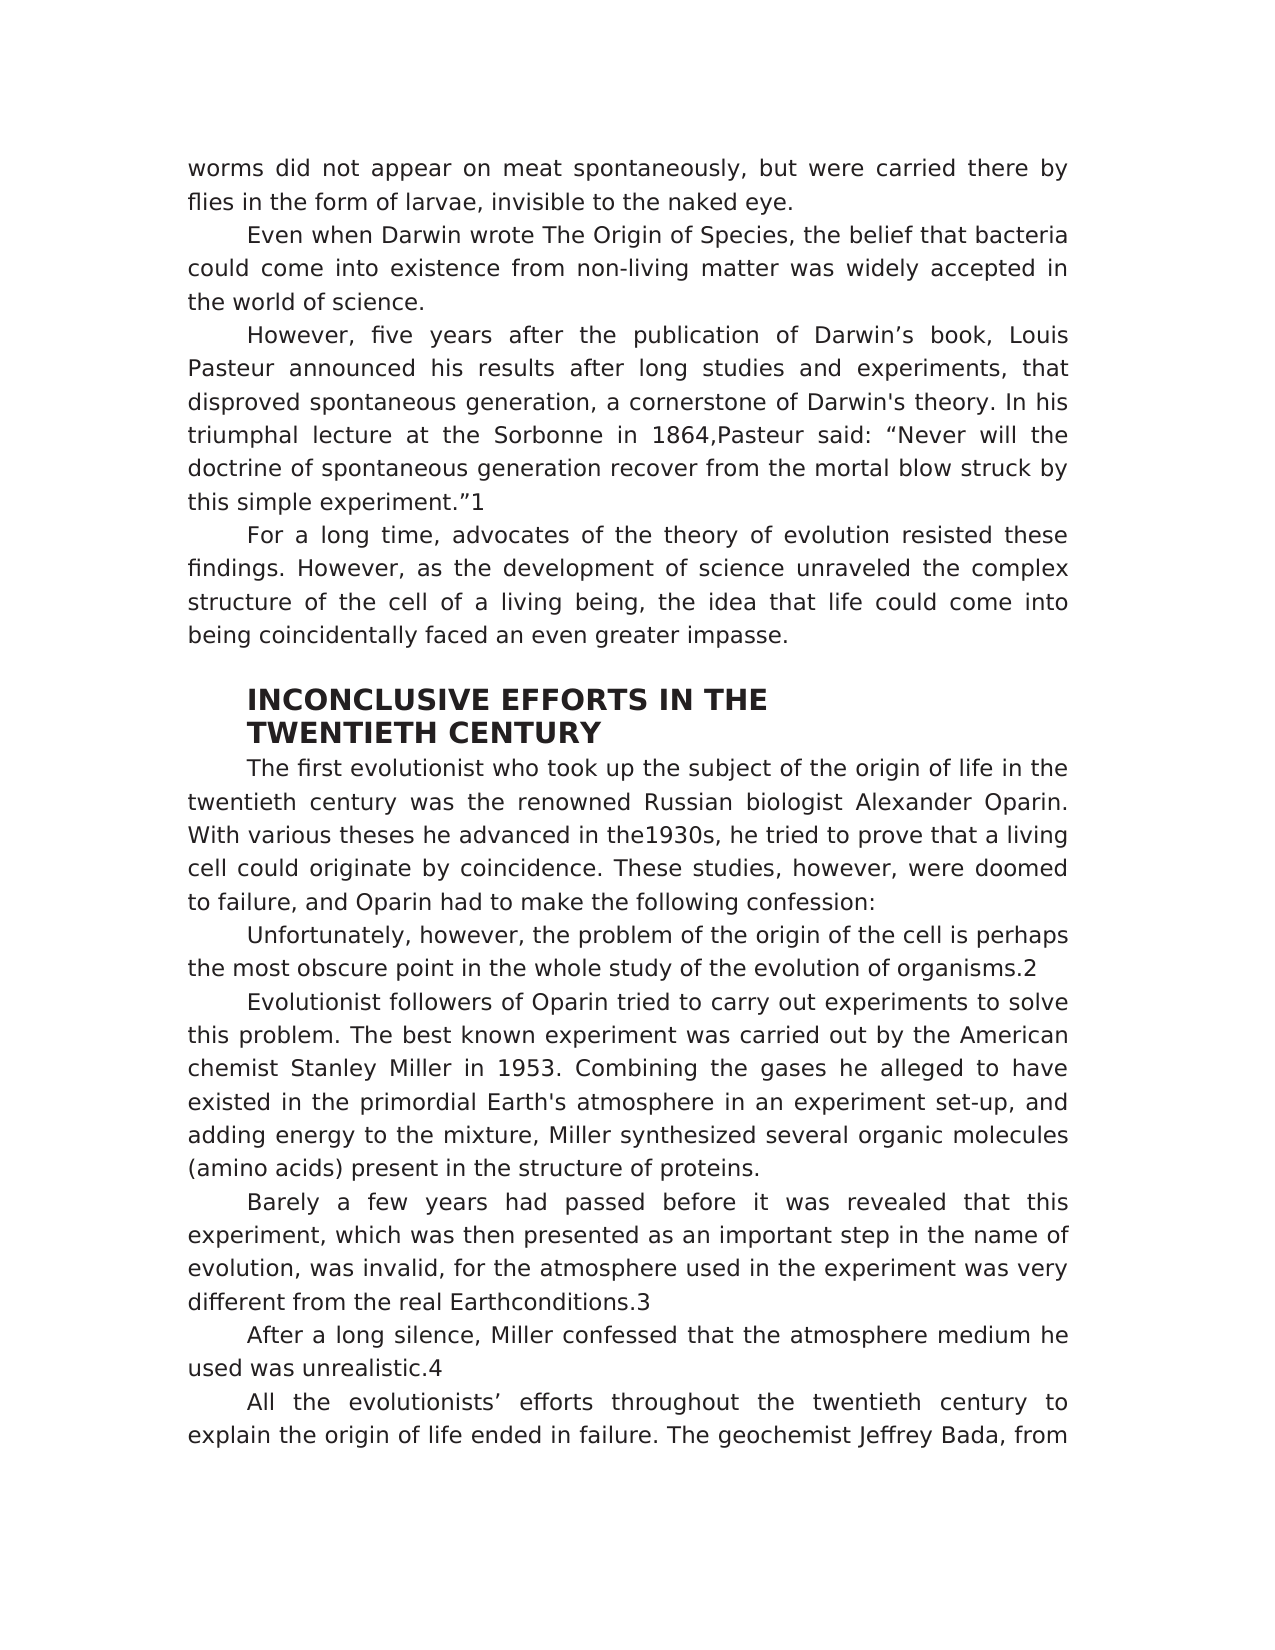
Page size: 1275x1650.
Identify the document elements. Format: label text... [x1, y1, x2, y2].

text Unfortunately, however, the problem of the origin of the cell is perhaps the most obscure point in the whole study of the evolution of organisms.2 [187, 917, 1070, 983]
text worms did not appear on meat spontaneously, but were carried there by flies in the form of larvae, invisible to the naked eye. [187, 150, 1070, 217]
text Evolutionist followers of Oparin tried to carry out experiments to solve this problem. The best known experiment was carried out by the American chemist Stanley Miller in 1953. Combining the gases he alleged to have existed in the primordial Earth's atmosphere in an experiment set-up, and adding energy to the mixture, Miller synthesized several organic molecules (amino acids) present in the structure of proteins. [187, 983, 1070, 1183]
text For a long time, advocates of the theory of evolution resisted these findings. However, as the development of science unraveled the complex structure of the cell of a living being, the idea that life could come into being coincidentally faced an even greater impasse. [187, 517, 1070, 650]
text After a long silence, Miller confessed that the atmosphere medium he used was unrealistic.4 [187, 1317, 1070, 1383]
text All the evolutionists’ efforts throughout the twentieth century to explain the origin of life ended in failure. The geochemist Jeffrey Bada, from [187, 1383, 1070, 1450]
text The first evolutionist who took up the subject of the origin of life in the twentieth century was the renowned Russian biologist Alexander Oparin. With various theses he advanced in the1930s, he tried to prove that a living cell could originate by coincidence. These studies, however, were doomed to failure, and Oparin had to make the following confession: [187, 750, 1070, 917]
text TWENTIETH CENTURY [187, 717, 1070, 750]
text Barely a few years had passed before it was revealed that this experiment, which was then presented as an important step in the name of evolution, was invalid, for the atmosphere used in the experiment was very different from the real Earthconditions.3 [187, 1183, 1070, 1317]
text INCONCLUSIVE EFFORTS IN THE [187, 683, 1070, 717]
text However, five years after the publication of Darwin’s book, Louis Pasteur announced his results after long studies and experiments, that disproved spontaneous generation, a cornerstone of Darwin's theory. In his triumphal lecture at the Sorbonne in 1864,Pasteur said: “Never will the doctrine of spontaneous generation recover from the mortal blow struck by this simple experiment.”1 [187, 317, 1070, 517]
text Even when Darwin wrote The Origin of Species, the belief that bacteria could come into existence from non-living matter was widely accepted in the world of science. [187, 217, 1070, 317]
